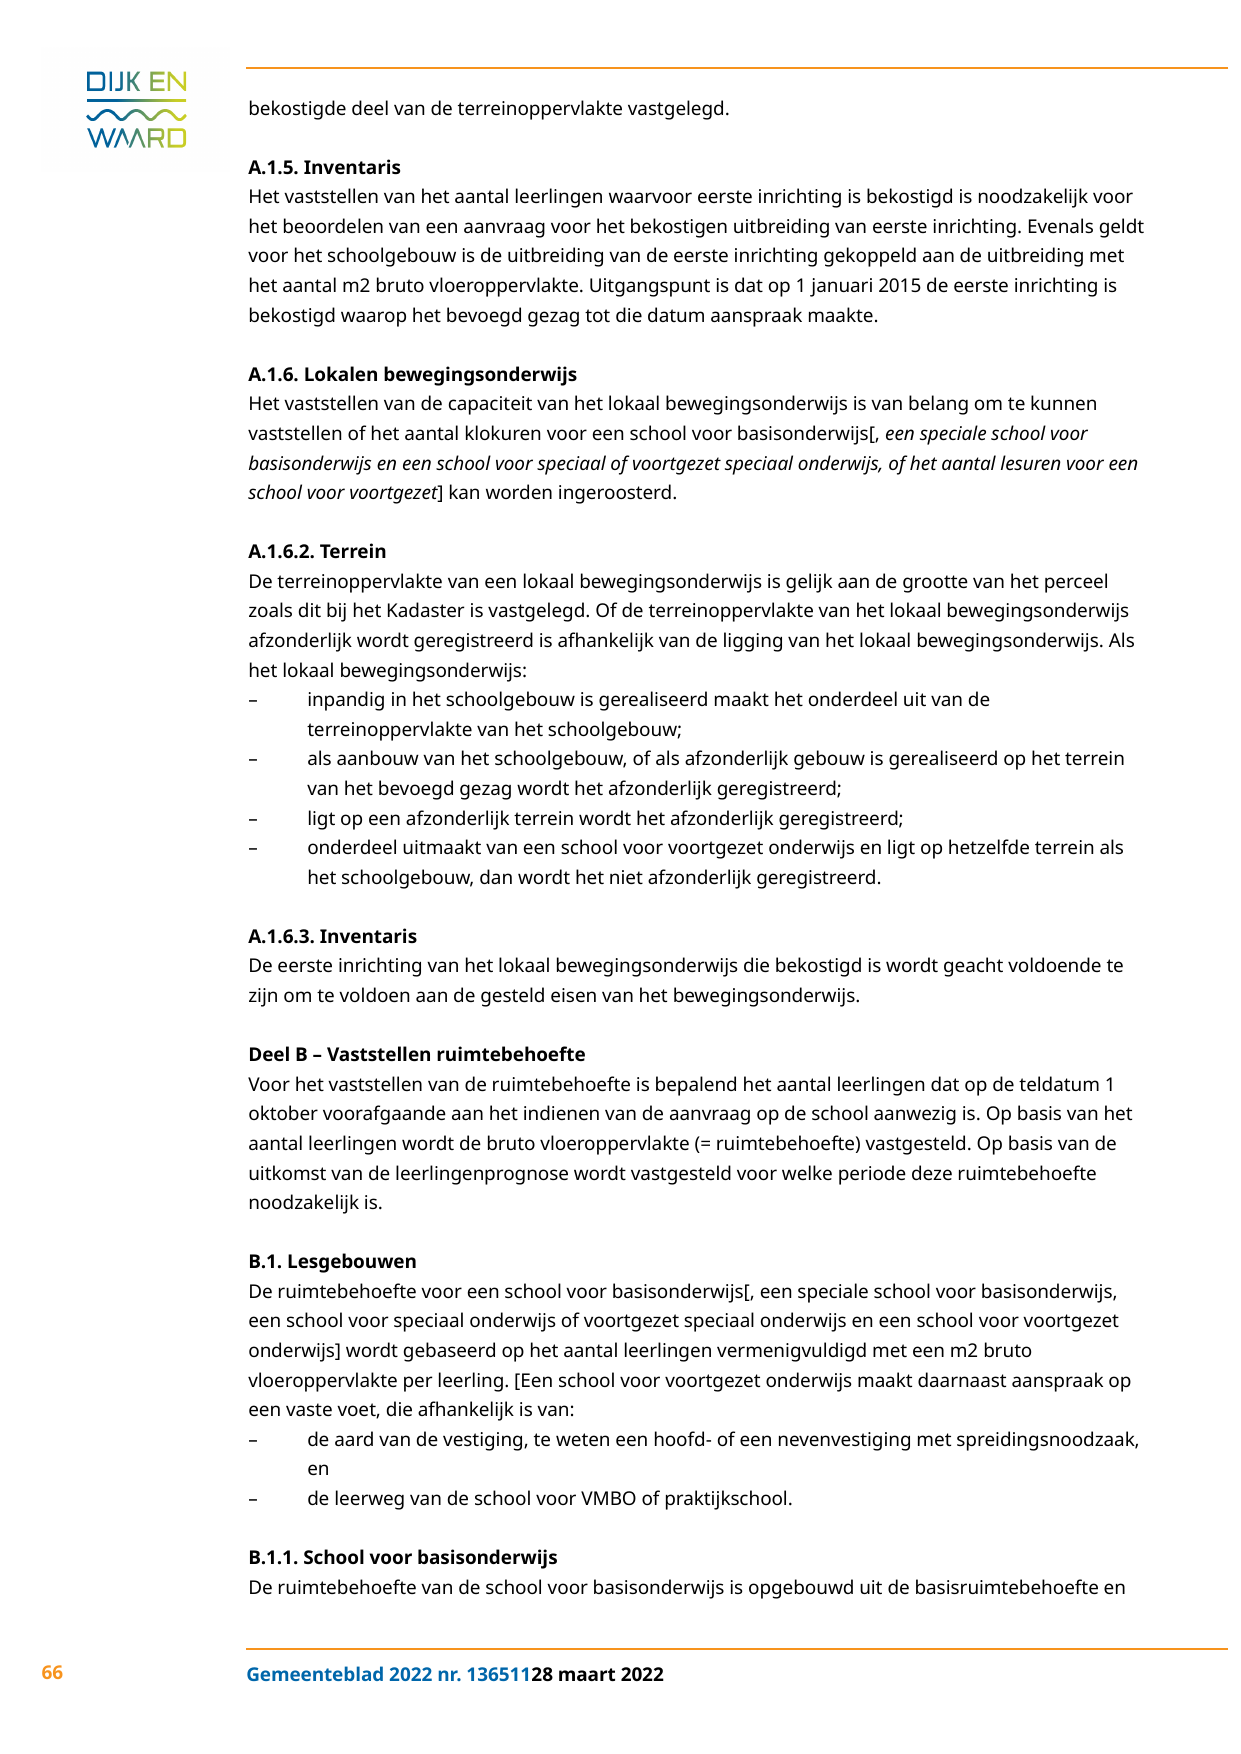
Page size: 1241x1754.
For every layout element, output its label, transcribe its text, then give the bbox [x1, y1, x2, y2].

list de leerweg van de school voor VMBO of praktijkschool. [248, 1485, 1152, 1511]
text Het vaststellen van het aantal leerlingen waarvoor eerste inrichting is bekostigd is noodzakelijk voor het beoordelen van een aanvraag voor het bekostigen uitbreiding van eerste inrichting. Evenals geldt voor het schoolgebouw is de uitbreiding van de eerste inrichting gekoppeld aan de uitbreiding met het aantal m2 bruto vloeroppervlakte. Uitgangspunt is dat op 1 januari 2015 de eerste inrichting is bekostigd waarop het bevoegd gezag tot die datum aanspraak maakte. [248, 183, 1152, 328]
text B.1.1. School voor basisonderwijs [248, 1544, 1152, 1570]
text De terreinoppervlakte van een lokaal bewegingsonderwijs is gelijk aan de grootte van het perceel zoals dit bij het Kadaster is vastgelegd. Of de terreinoppervlakte van het lokaal bewegingsonderwijs afzonderlijk wordt geregistreerd is afhankelijk van de ligging van het lokaal bewegingsonderwijs. Als het lokaal bewegingsonderwijs: [248, 568, 1152, 683]
list onderdeel uitmaakt van een school voor voortgezet onderwijs en ligt op hetzelfde terrein als het schoolgebouw, dan wordt het niet afzonderlijk geregistreerd. [248, 834, 1152, 890]
text B.1. Lesgebouwen [248, 1248, 1152, 1274]
text A.1.6.2. Terrein [248, 538, 1152, 564]
text A.1.6.3. Inventaris [248, 923, 1152, 949]
text Deel B – Vaststellen ruimtebehoefte [248, 1041, 1152, 1067]
text A.1.6. Lokalen bewegingsonderwijs [248, 361, 1152, 387]
list ligt op een afzonderlijk terrein wordt het afzonderlijk geregistreerd; [248, 805, 1152, 831]
text De ruimtebehoefte van de school voor basisonderwijs is opgebouwd uit de basisruimtebehoefte en [248, 1574, 1152, 1600]
list inpandig in het schoolgebouw is gerealiseerd maakt het onderdeel uit van de terreinoppervlakte van het schoolgebouw; [248, 686, 1152, 742]
picture [41, 47, 231, 172]
text Het vaststellen van de capaciteit van het lokaal bewegingsonderwijs is van belang om te kunnen vaststellen of het aantal klokuren voor een school voor basisonderwijs[, een speciale school voor basisonderwijs en een school voor speciaal of voortgezet speciaal onderwijs, of het aantal lesuren voor een school voor voortgezet] kan worden ingeroosterd. [248, 391, 1152, 505]
list de aard van de vestiging, te weten een hoofd- of een nevenvestiging met spreidingsnoodzaak, en [248, 1426, 1152, 1481]
text De eerste inrichting van het lokaal bewegingsonderwijs die bekostigd is wordt geacht voldoende te zijn om te voldoen aan de gesteld eisen van het bewegingsonderwijs. [248, 953, 1152, 1008]
text bekostigde deel van de terreinoppervlakte vastgelegd. [248, 95, 1152, 121]
text A.1.5. Inventaris [248, 154, 1152, 180]
list als aanbouw van het schoolgebouw, of als afzonderlijk gebouw is gerealiseerd op het terrein van het bevoegd gezag wordt het afzonderlijk geregistreerd; [248, 746, 1152, 801]
text Voor het vaststellen van de ruimtebehoefte is bepalend het aantal leerlingen dat op de teldatum 1 oktober voorafgaande aan het indienen van de aanvraag op de school aanwezig is. Op basis van het aantal leerlingen wordt de bruto vloeroppervlakte (= ruimtebehoefte) vastgesteld. Op basis van de uitkomst van de leerlingenprognose wordt vastgesteld voor welke periode deze ruimtebehoefte noodzakelijk is. [248, 1071, 1152, 1215]
text De ruimtebehoefte voor een school voor basisonderwijs[, een speciale school voor basisonderwijs, een school voor speciaal onderwijs of voortgezet speciaal onderwijs en een school voor voortgezet onderwijs] wordt gebaseerd op het aantal leerlingen vermenigvuldigd met een m2 bruto vloeroppervlakte per leerling. [Een school voor voortgezet onderwijs maakt daarnaast aanspraak op een vaste voet, die afhankelijk is van: [248, 1278, 1152, 1422]
